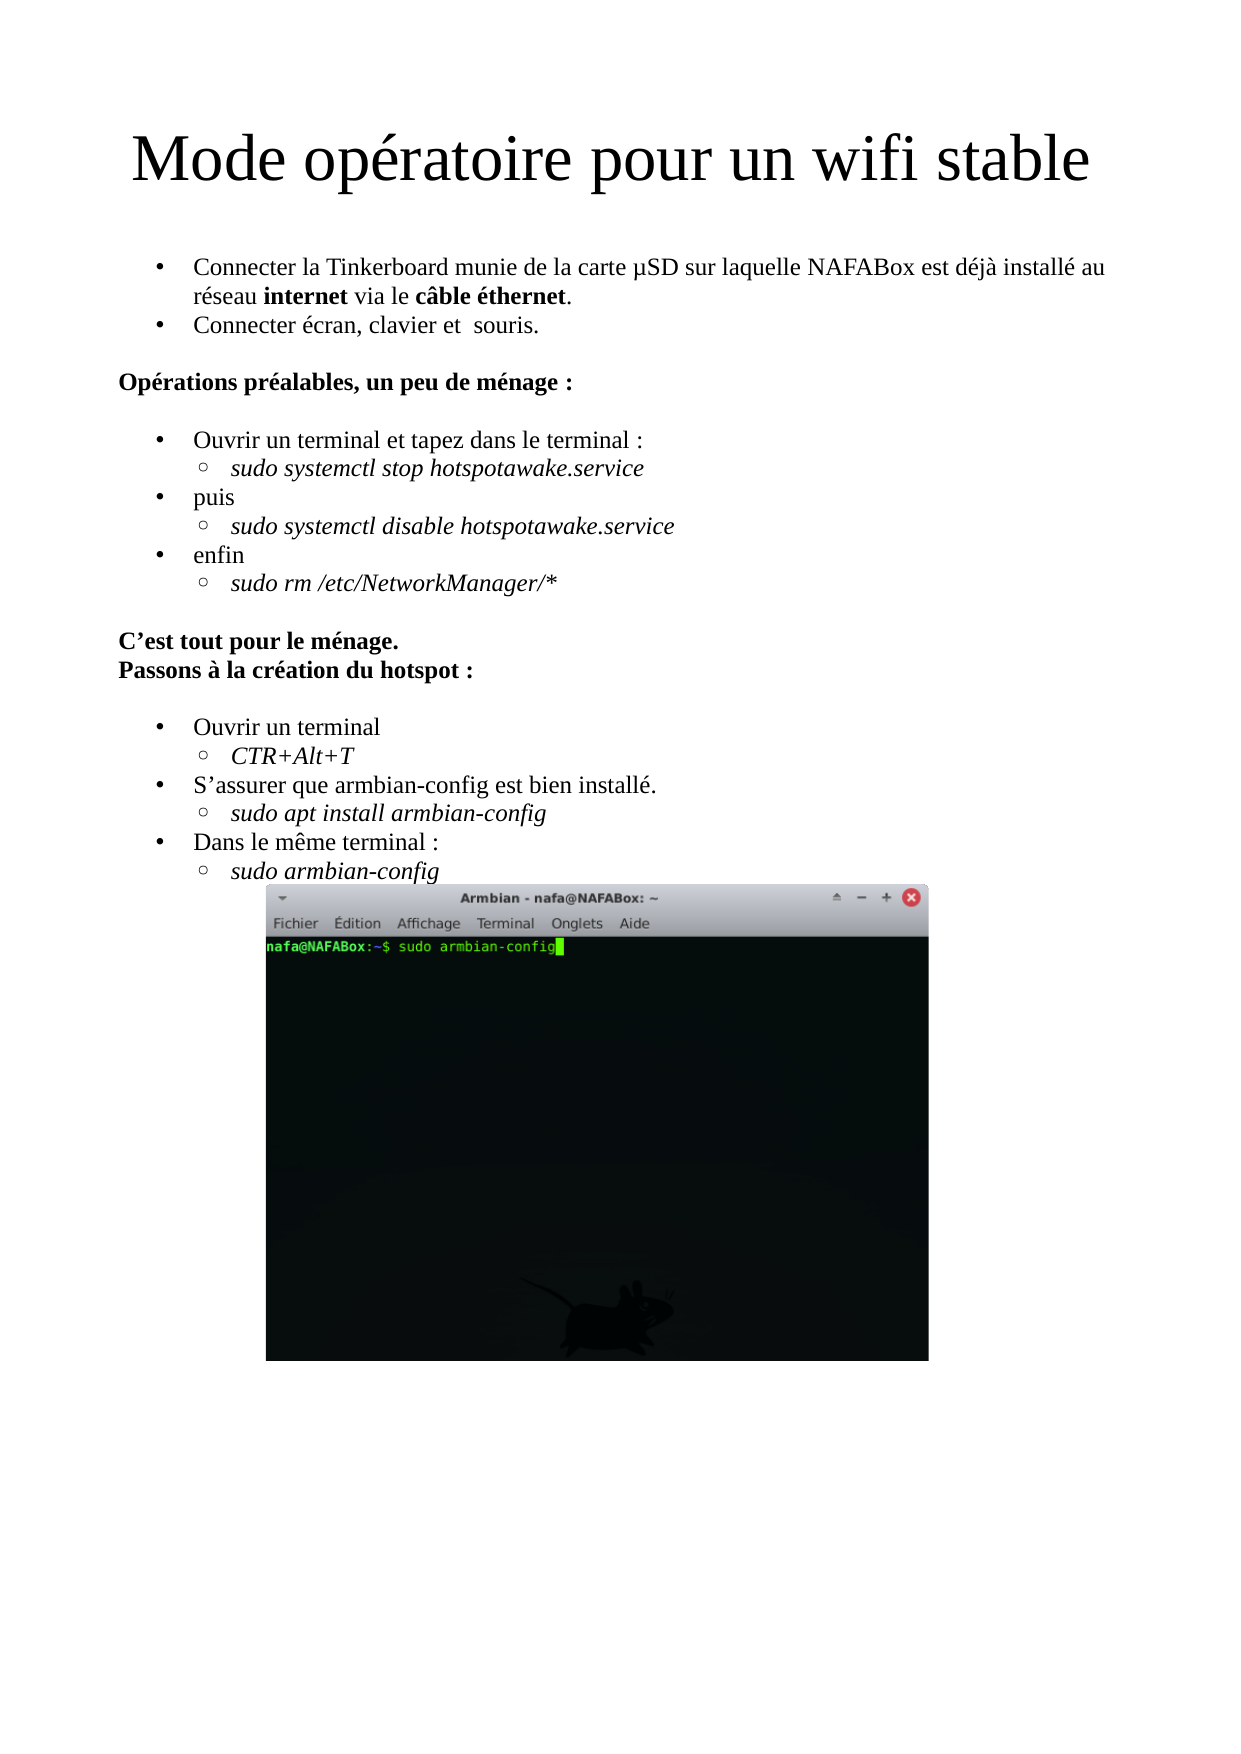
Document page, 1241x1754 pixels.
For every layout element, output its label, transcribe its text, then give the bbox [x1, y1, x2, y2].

list S’assurer que armbian-config est bien installé. [156, 770, 1122, 798]
list Ouvrir un terminal et tapez dans le terminal : [156, 425, 1122, 453]
list sudo systemctl disable hotspotawake.service [193, 511, 1122, 540]
list sudo armbian-config [193, 856, 1122, 885]
list CTR+Alt+T [193, 741, 1122, 770]
text Opérations préalables, un peu de ménage : [118, 367, 1122, 396]
list Connecter écran, clavier et souris. [156, 310, 1122, 338]
text C’est tout pour le ménage. [118, 626, 1122, 655]
list Dans le même terminal : [156, 827, 1122, 856]
list Ouvrir un terminal [156, 712, 1122, 741]
list sudo systemctl stop hotspotawake.service [193, 453, 1122, 482]
list enfin [156, 540, 1122, 568]
text Mode opératoire pour un wifi stable [118, 118, 1122, 195]
list sudo apt install armbian-config [193, 798, 1122, 827]
list Connecter la Tinkerboard munie de la carte µSD sur laquelle NAFABox est déjà installé au réseau internet via le câble éthernet. [156, 252, 1122, 310]
picture [265, 884, 929, 1361]
list sudo rm /etc/NetworkManager/* [193, 568, 1122, 597]
text Passons à la création du hotspot : [118, 655, 1122, 683]
list puis [156, 482, 1122, 511]
